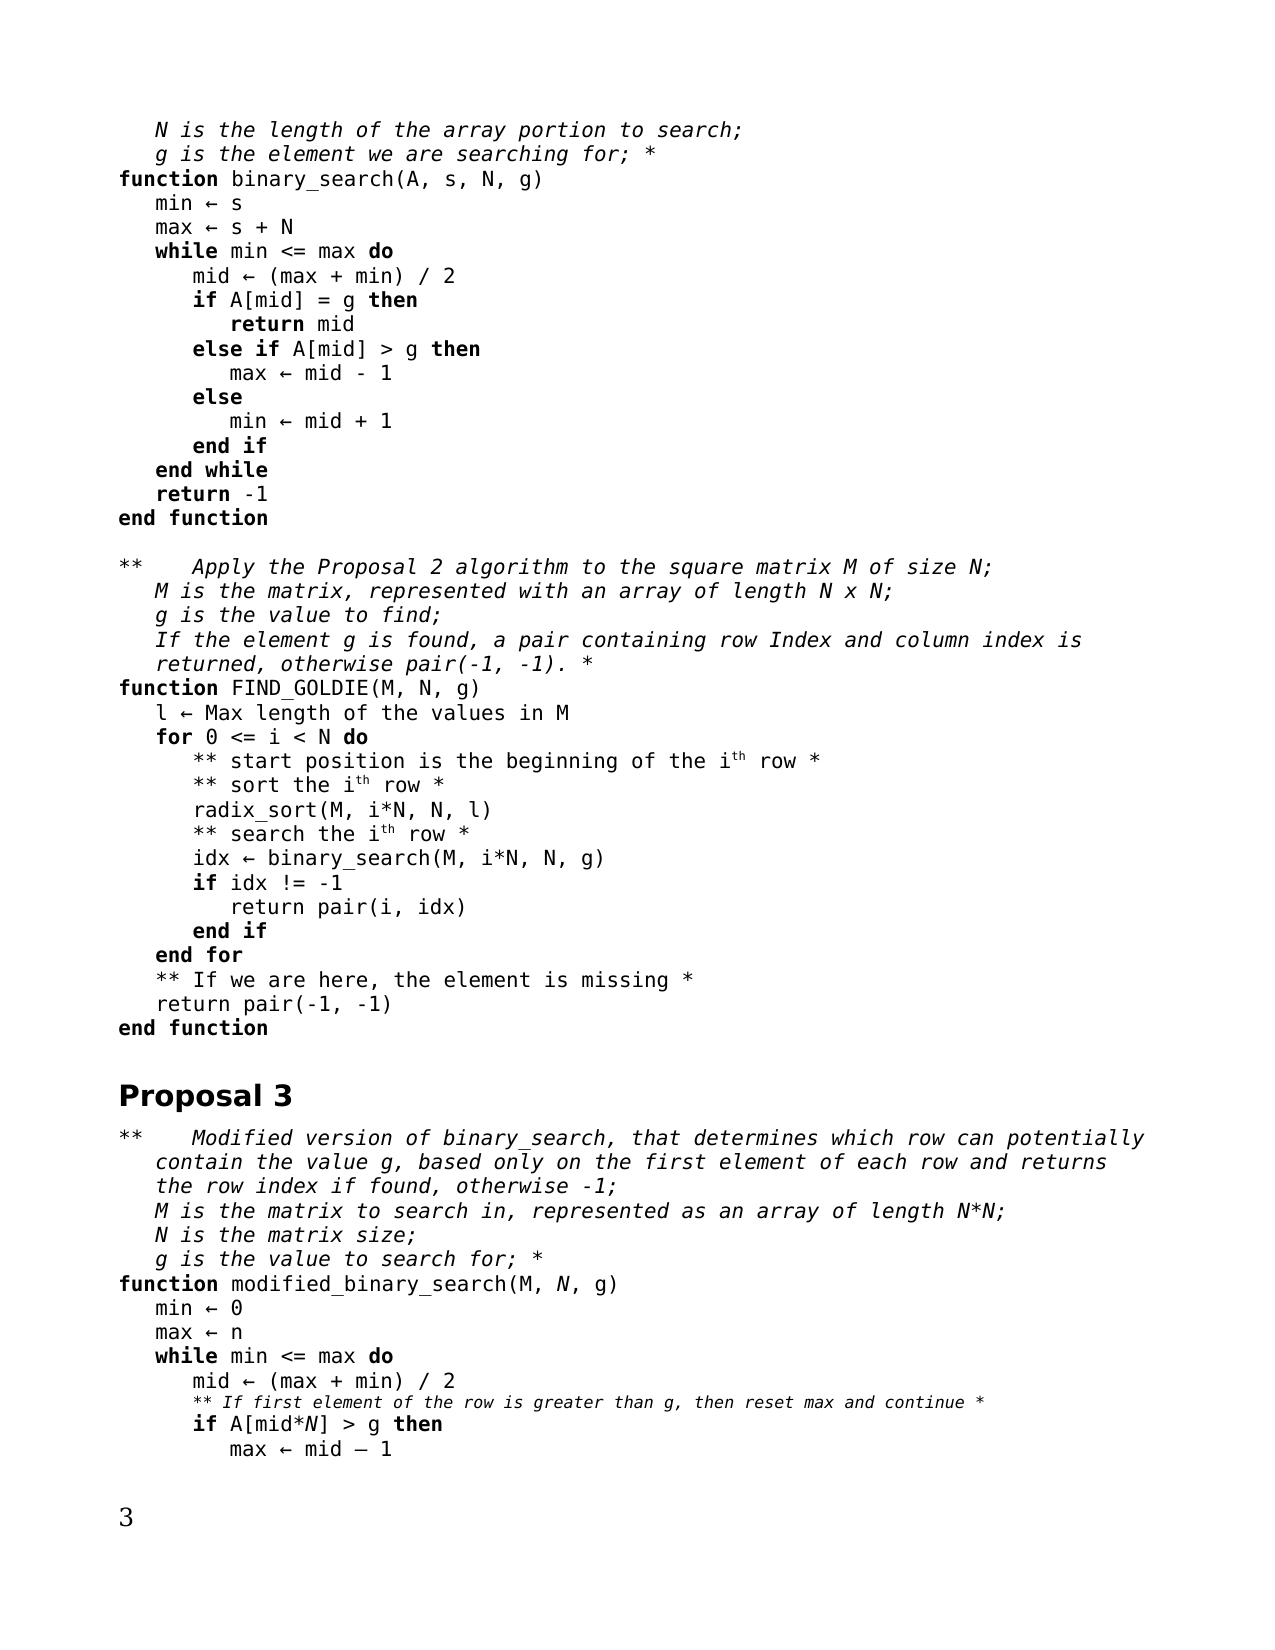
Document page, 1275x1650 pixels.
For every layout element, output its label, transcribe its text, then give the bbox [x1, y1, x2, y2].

text if A[mid*N] > g then [118, 1412, 1157, 1437]
text end if [118, 919, 1157, 943]
text return pair(i, idx) [118, 895, 1157, 919]
text mid ← (max + min) / 2 [118, 264, 1157, 288]
text max ← n [118, 1320, 1157, 1344]
text return pair(-1, -1) [118, 992, 1157, 1016]
text M is the matrix, represented with an array of length N x N; [118, 579, 1157, 603]
subtitle Proposal 3 [118, 1079, 1157, 1113]
text mid ← (max + min) / 2 [118, 1369, 1157, 1393]
text ** start position is the beginning of the ith row * [118, 749, 1157, 773]
text while min <= max do [118, 239, 1157, 264]
text else [118, 385, 1157, 409]
text g is the value to search for; * [118, 1247, 1157, 1272]
text min ← s [118, 191, 1157, 215]
text max ← mid - 1 [118, 361, 1157, 385]
text for 0 <= i < N do [118, 725, 1157, 749]
text min ← 0 [118, 1296, 1157, 1320]
text end if [118, 434, 1157, 458]
text min ← mid + 1 [118, 409, 1157, 434]
text function modified_binary_search(M, N, g) [118, 1272, 1157, 1296]
text end for [118, 943, 1157, 968]
text idx ← binary_search(M, i*N, N, g) [118, 846, 1157, 871]
text ** Apply the Proposal 2 algorithm to the square matrix M of size N; [118, 555, 1157, 579]
text function FIND_GOLDIE(M, N, g) [118, 676, 1157, 701]
text max ← mid – 1 [118, 1437, 1157, 1461]
text ** Modified version of binary_search, that determines which row can potentially contain the value g, based only on the first element of each row and returns the row index if found, otherwise -1; [118, 1126, 1157, 1199]
text end function [118, 1016, 1157, 1040]
text radix_sort(M, i*N, N, l) [118, 798, 1157, 822]
text l ← Max length of the values in M [118, 701, 1157, 725]
text ** If we are here, the element is missing * [118, 968, 1157, 992]
text M is the matrix to search in, represented as an array of length N*N; [118, 1199, 1157, 1223]
text function binary_search(A, s, N, g) [118, 167, 1157, 191]
text end function [118, 506, 1157, 531]
text ** search the ith row * [118, 822, 1157, 846]
text ** sort the ith row * [118, 773, 1157, 798]
text If the element g is found, a pair containing row Index and column index is returned, otherwise pair(-1, -1). * [118, 628, 1157, 676]
text end while [118, 458, 1157, 482]
text if idx != -1 [118, 871, 1157, 895]
text N is the length of the array portion to search; [118, 118, 1157, 142]
text return mid [118, 312, 1157, 337]
text ** If first element of the row is greater than g, then reset max and continue * [118, 1393, 1157, 1412]
text g is the value to find; [118, 603, 1157, 628]
text N is the matrix size; [118, 1223, 1157, 1247]
text return -1 [118, 482, 1157, 506]
text g is the element we are searching for; * [118, 142, 1157, 167]
text max ← s + N [118, 215, 1157, 239]
text if A[mid] = g then [118, 288, 1157, 312]
text else if A[mid] > g then [118, 337, 1157, 361]
text while min <= max do [118, 1344, 1157, 1369]
